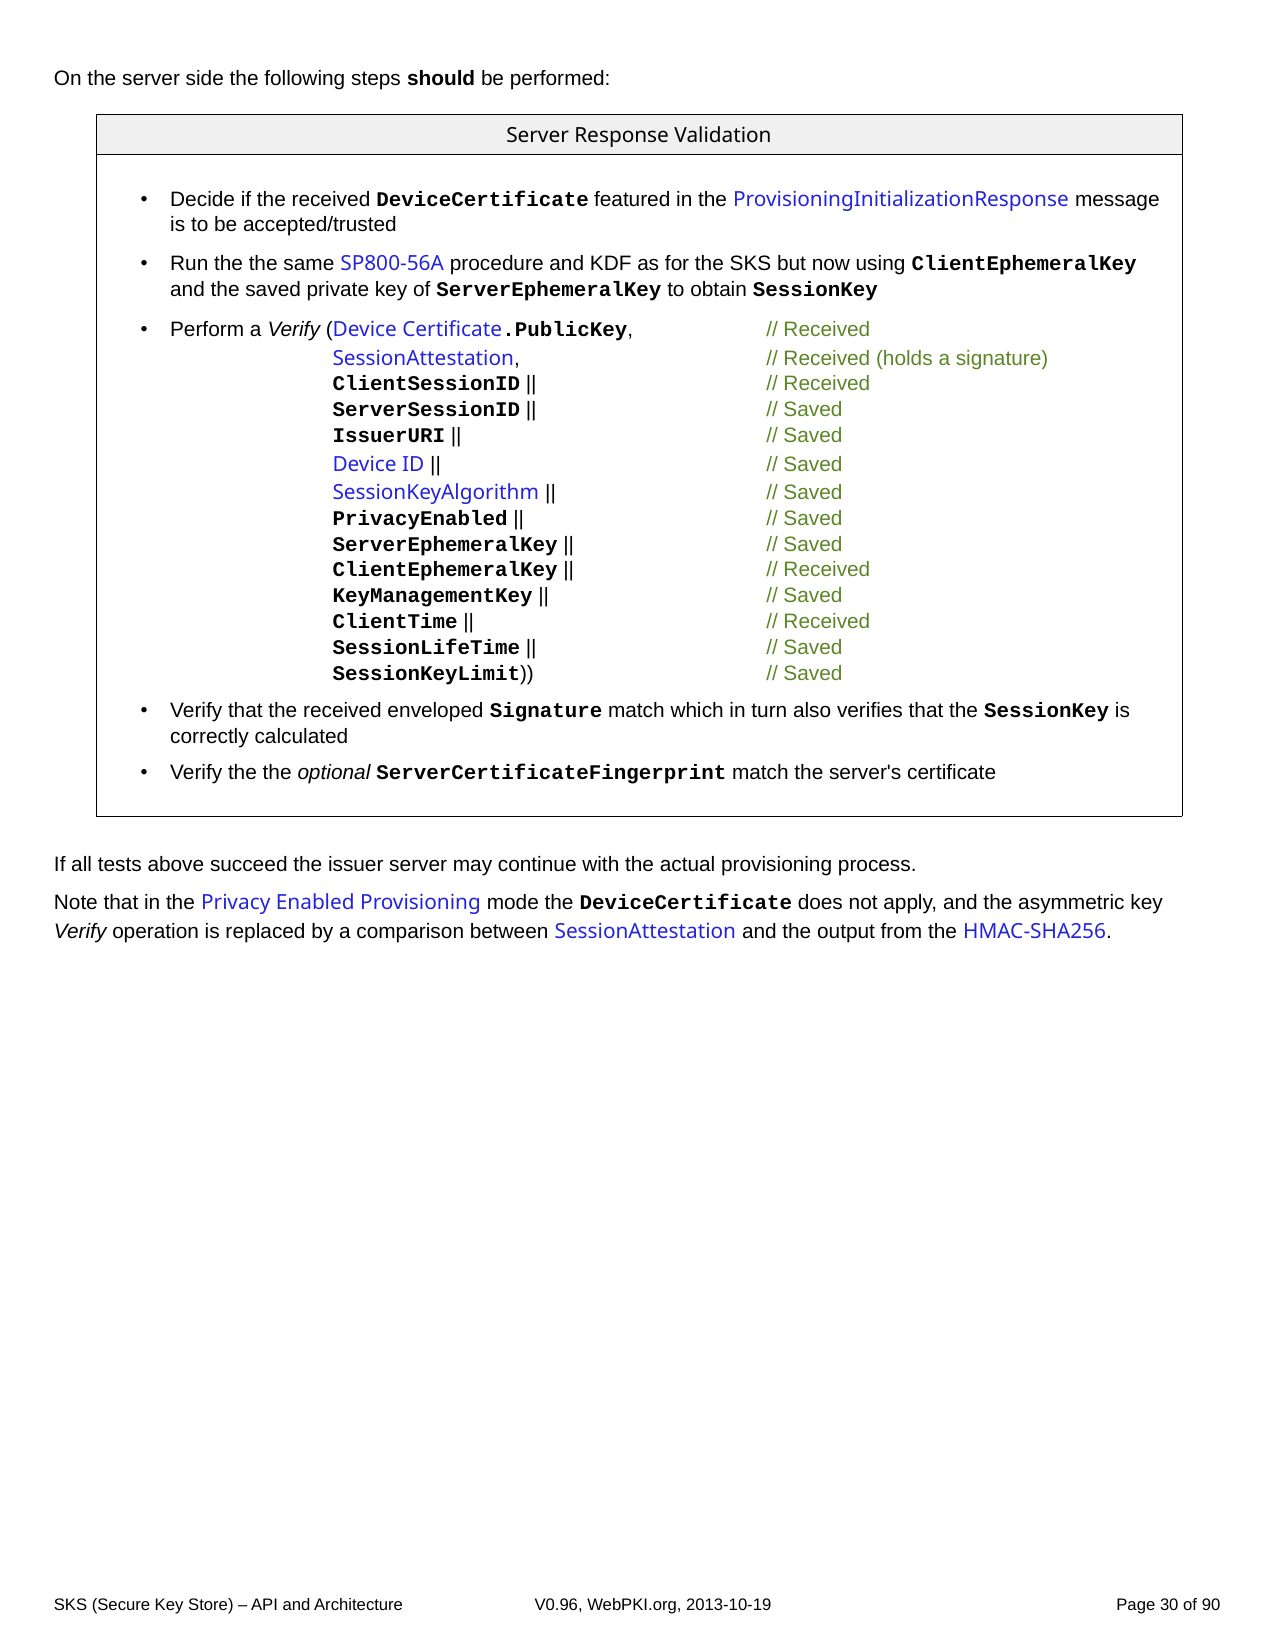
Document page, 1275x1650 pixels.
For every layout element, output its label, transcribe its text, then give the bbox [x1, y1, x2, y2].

table_header Server Response Validation [97, 115, 1182, 154]
text If all tests above succeed the issuer server may continue with the actual provisioning process. [54, 852, 1221, 876]
text Note that in the Privacy Enabled Provisioning mode the DeviceCertificate does not apply, and the asymmetric key Verify operation is replaced by a comparison between SessionAttestation and the output from the HMAC-SHA256. [54, 887, 1221, 944]
text On the server side the following steps should be performed: [54, 66, 1221, 90]
table_cell Decide if the received DeviceCertificate featured in the ProvisioningInitializationResponse message is to be accepted/trusted Run the the same SP800-56A procedure and KDF as for the SKS but now using ClientEphemeralKey and the saved private key of ServerEphemeralKey to obtain SessionKey Perform a Verify (Device Certificate.PublicKey, // Received SessionAttestation, // Received (holds a signature) ClientSessionID || // Received ServerSessionID || // Saved IssuerURI || // Saved Device ID || // Saved SessionKeyAlgorithm || // Saved PrivacyEnabled || // Saved ServerEphemeralKey || // Saved ClientEphemeralKey || // Received KeyManagementKey || // Saved ClientTime || // Received SessionLifeTime || // Saved SessionKeyLimit)) // Saved Verify that the received enveloped Signature match which in turn also verifies that the SessionKey is correctly calculated Verify the the optional ServerCertificateFingerprint match the server's certificate [97, 155, 1182, 816]
